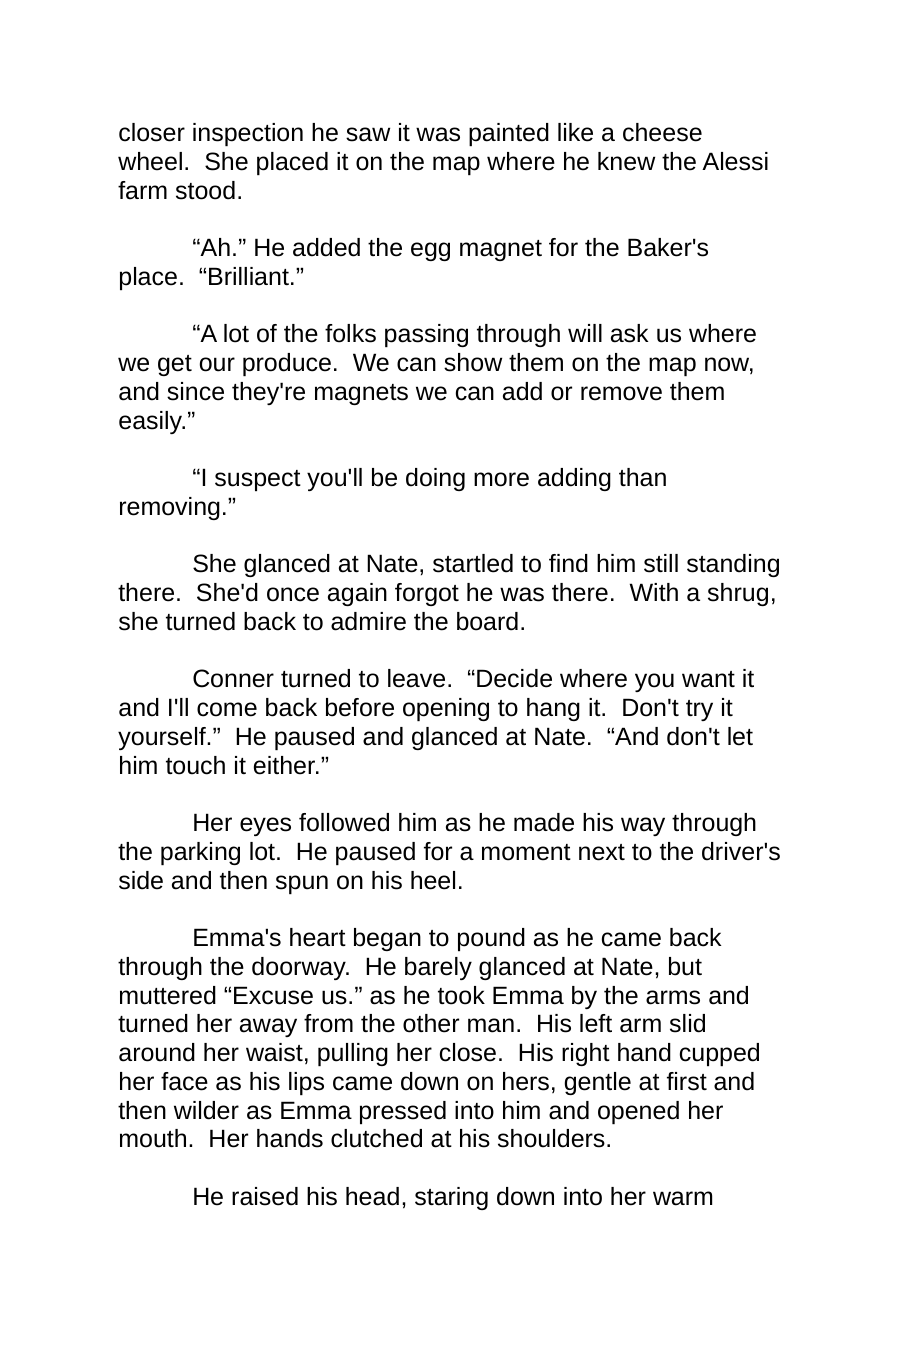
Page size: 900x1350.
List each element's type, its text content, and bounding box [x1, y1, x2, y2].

text He raised his head, staring down into her warm [118, 1182, 782, 1211]
text “Ah.” He added the egg magnet for the Baker's place. “Brilliant.” [118, 233, 782, 291]
text “A lot of the folks passing through will ask us where we get our produce. We can show them on the map now, and since they're magnets we can add or remove them easily.” [118, 319, 782, 434]
text Emma's heart began to pound as he came back through the doorway. He barely glanced at Nate, but muttered “Excuse us.” as he took Emma by the arms and turned her away from the other man. His left arm slid around her waist, pulling her close. His right hand cupped her face as his lips came down on hers, gentle at first and then wilder as Emma pressed into him and opened her mouth. Her hands clutched at his shoulders. [118, 923, 782, 1153]
text Conner turned to leave. “Decide where you want it and I'll come back before opening to hang it. Don't try it yourself.” He paused and glanced at Nate. “And don't let him touch it either.” [118, 664, 782, 779]
text “I suspect you'll be doing more adding than removing.” [118, 463, 782, 521]
text She glanced at Nate, startled to find him still standing there. She'd once again forgot he was there. With a shrug, she turned back to admire the board. [118, 549, 782, 636]
text closer inspection he saw it was painted like a cheese wheel. She placed it on the map where he knew the Alessi farm stood. [118, 118, 782, 204]
text Her eyes followed him as he made his way through the parking lot. He paused for a moment next to the driver's side and then spun on his heel. [118, 808, 782, 894]
